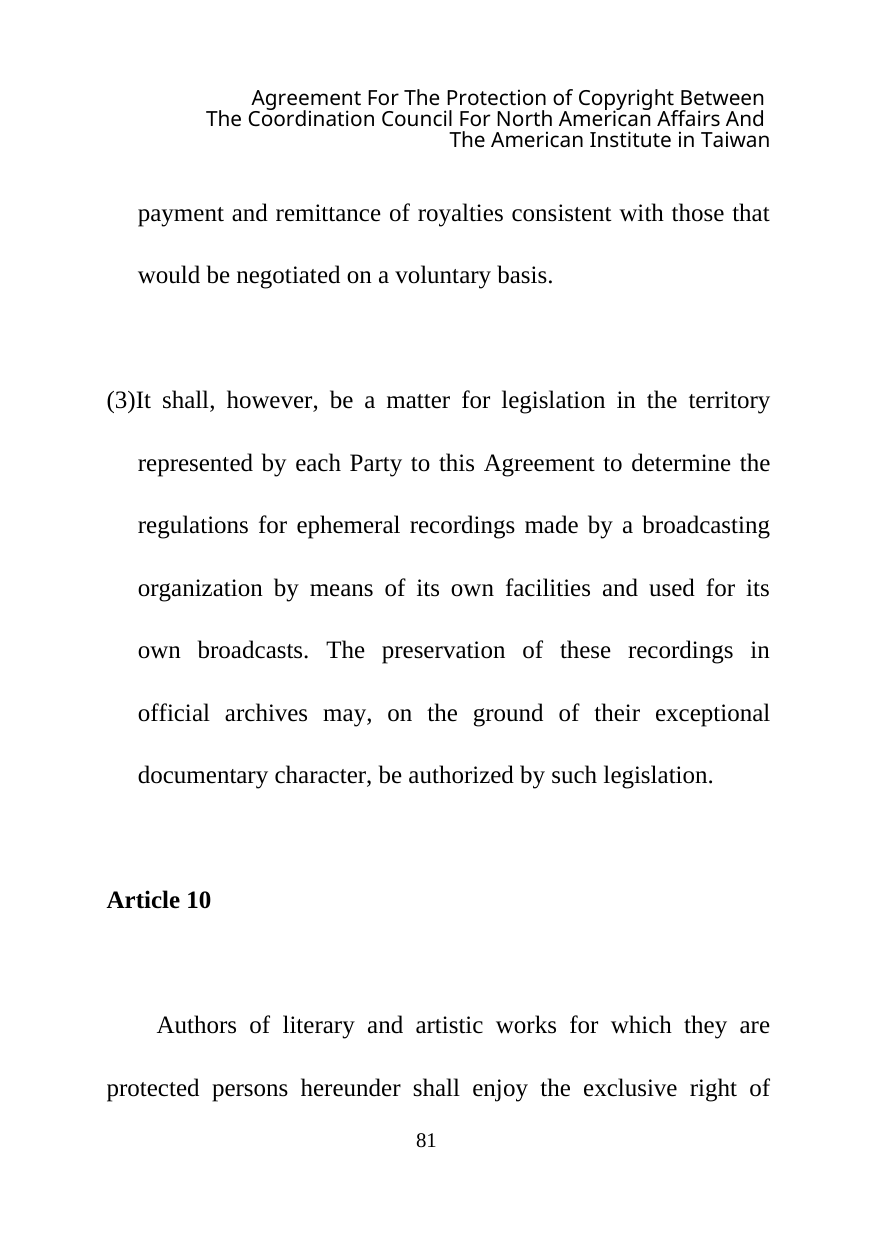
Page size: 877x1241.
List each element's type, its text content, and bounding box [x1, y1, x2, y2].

text payment and remittance of royalties consistent with those that would be negotiated on a voluntary basis. [106, 171, 771, 296]
text (3)It shall, however, be a matter for legislation in the territory represented by each Party to this Agreement to determine the regulations for ephemeral recordings made by a broadcasting organization by means of its own facilities and used for its own broadcasts. The preservation of these recordings in official archives may, on the ground of their exceptional documentary character, be authorized by such legislation. [106, 358, 771, 796]
text Authors of literary and artistic works for which they are protected persons hereunder shall enjoy the exclusive right of [106, 983, 771, 1108]
text Article 10 [106, 858, 771, 921]
